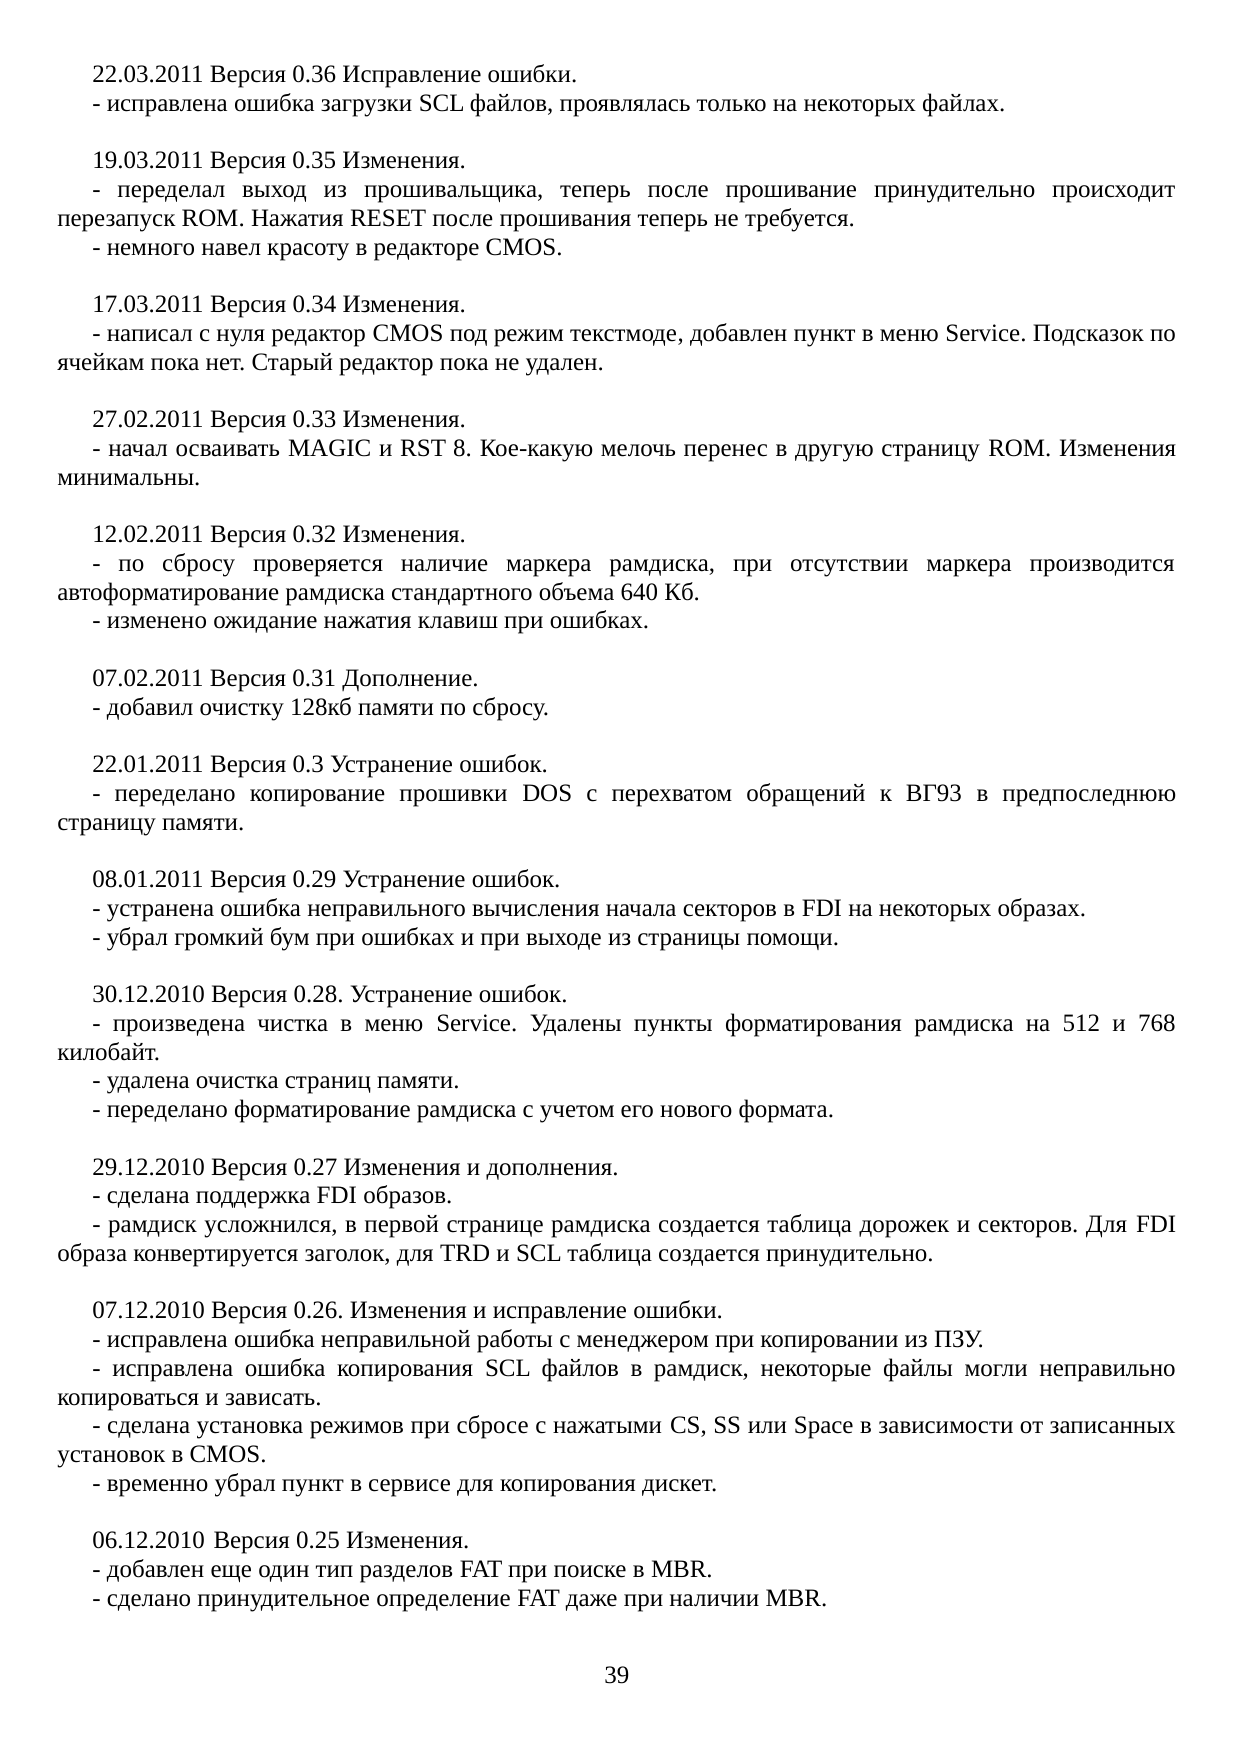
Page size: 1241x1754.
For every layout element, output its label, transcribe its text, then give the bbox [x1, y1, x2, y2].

text - исправлена ошибка копирования SCL файлов в рамдиск, некоторые файлы могли неправильно копироваться и зависать. [57, 1353, 1176, 1411]
text - немного навел красоту в редакторе CMOS. [57, 232, 1176, 261]
text - рамдиск усложнился, в первой странице рамдиска создается таблица дорожек и секторов. Для FDI образа конвертируется заголок, для TRD и SCL таблица создается принудительно. [57, 1209, 1176, 1267]
text - удалена очистка страниц памяти. [57, 1066, 1176, 1094]
text 22.01.2011 Версия 0.3 Устранение ошибок. [57, 749, 1176, 778]
text - начал осваивать MAGIC и RST 8. Кое-какую мелочь перенес в другую страницу ROM. Изменения минимальны. [57, 433, 1176, 491]
text - по сбросу проверяется наличие маркера рамдиска, при отсутствии маркера производится автоформатирование рамдиска стандартного объема 640 Кб. [57, 548, 1176, 606]
text 07.02.2011 Версия 0.31 Дополнение. [57, 663, 1176, 692]
text 12.02.2011 Версия 0.32 Изменения. [57, 519, 1176, 548]
text 29.12.2010 Версия 0.27 Изменения и дополнения. [57, 1152, 1176, 1181]
text 30.12.2010 Версия 0.28. Устранение ошибок. [57, 979, 1176, 1008]
text - устранена ошибка неправильного вычисления начала секторов в FDI на некоторых образах. [57, 893, 1176, 922]
text - переделано копирование прошивки DOS с перехватом обращений к ВГ93 в предпоследнюю страницу памяти. [57, 778, 1176, 836]
text - сделано принудительное определение FAT даже при наличии MBR. [57, 1583, 1176, 1612]
text - убрал громкий бум при ошибках и при выходе из страницы помощи. [57, 922, 1176, 951]
text 17.03.2011 Версия 0.34 Изменения. [57, 289, 1176, 318]
text - временно убрал пункт в сервисе для копирования дискет. [57, 1468, 1176, 1497]
text 06.12.2010 Версия 0.25 Изменения. [57, 1526, 1176, 1554]
text 07.12.2010 Версия 0.26. Изменения и исправление ошибки. [57, 1296, 1176, 1324]
text 19.03.2011 Версия 0.35 Изменения. [57, 146, 1176, 174]
text - исправлена ошибка загрузки SCL файлов, проявлялась только на некоторых файлах. [57, 88, 1176, 117]
text - сделана установка режимов при сбросе с нажатыми CS, SS или Space в зависимости от записанных установок в CMOS. [57, 1411, 1176, 1468]
text - изменено ожидание нажатия клавиш при ошибках. [57, 606, 1176, 634]
text - добавлен еще один тип разделов FAT при поиске в MBR. [57, 1554, 1176, 1583]
text - произведена чистка в меню Service. Удалены пункты форматирования рамдиска на 512 и 768 килобайт. [57, 1008, 1176, 1066]
text 08.01.2011 Версия 0.29 Устранение ошибок. [57, 864, 1176, 893]
text - написал с нуля редактор CMOS под режим текстмоде, добавлен пункт в меню Service. Подсказок по ячейкам пока нет. Старый редактор пока не удален. [57, 318, 1176, 376]
text - исправлена ошибка неправильной работы с менеджером при копировании из ПЗУ. [57, 1324, 1176, 1353]
text 22.03.2011 Версия 0.36 Исправление ошибки. [57, 59, 1176, 88]
text - переделано форматирование рамдиска с учетом его нового формата. [57, 1094, 1176, 1123]
text - переделал выход из прошивальщика, теперь после прошивание принудительно происходит перезапуск ROM. Нажатия RESET после прошивания теперь не требуется. [57, 174, 1176, 232]
text 27.02.2011 Версия 0.33 Изменения. [57, 404, 1176, 433]
text - сделана поддержка FDI образов. [57, 1181, 1176, 1209]
text - добавил очистку 128кб памяти по сбросу. [57, 692, 1176, 721]
